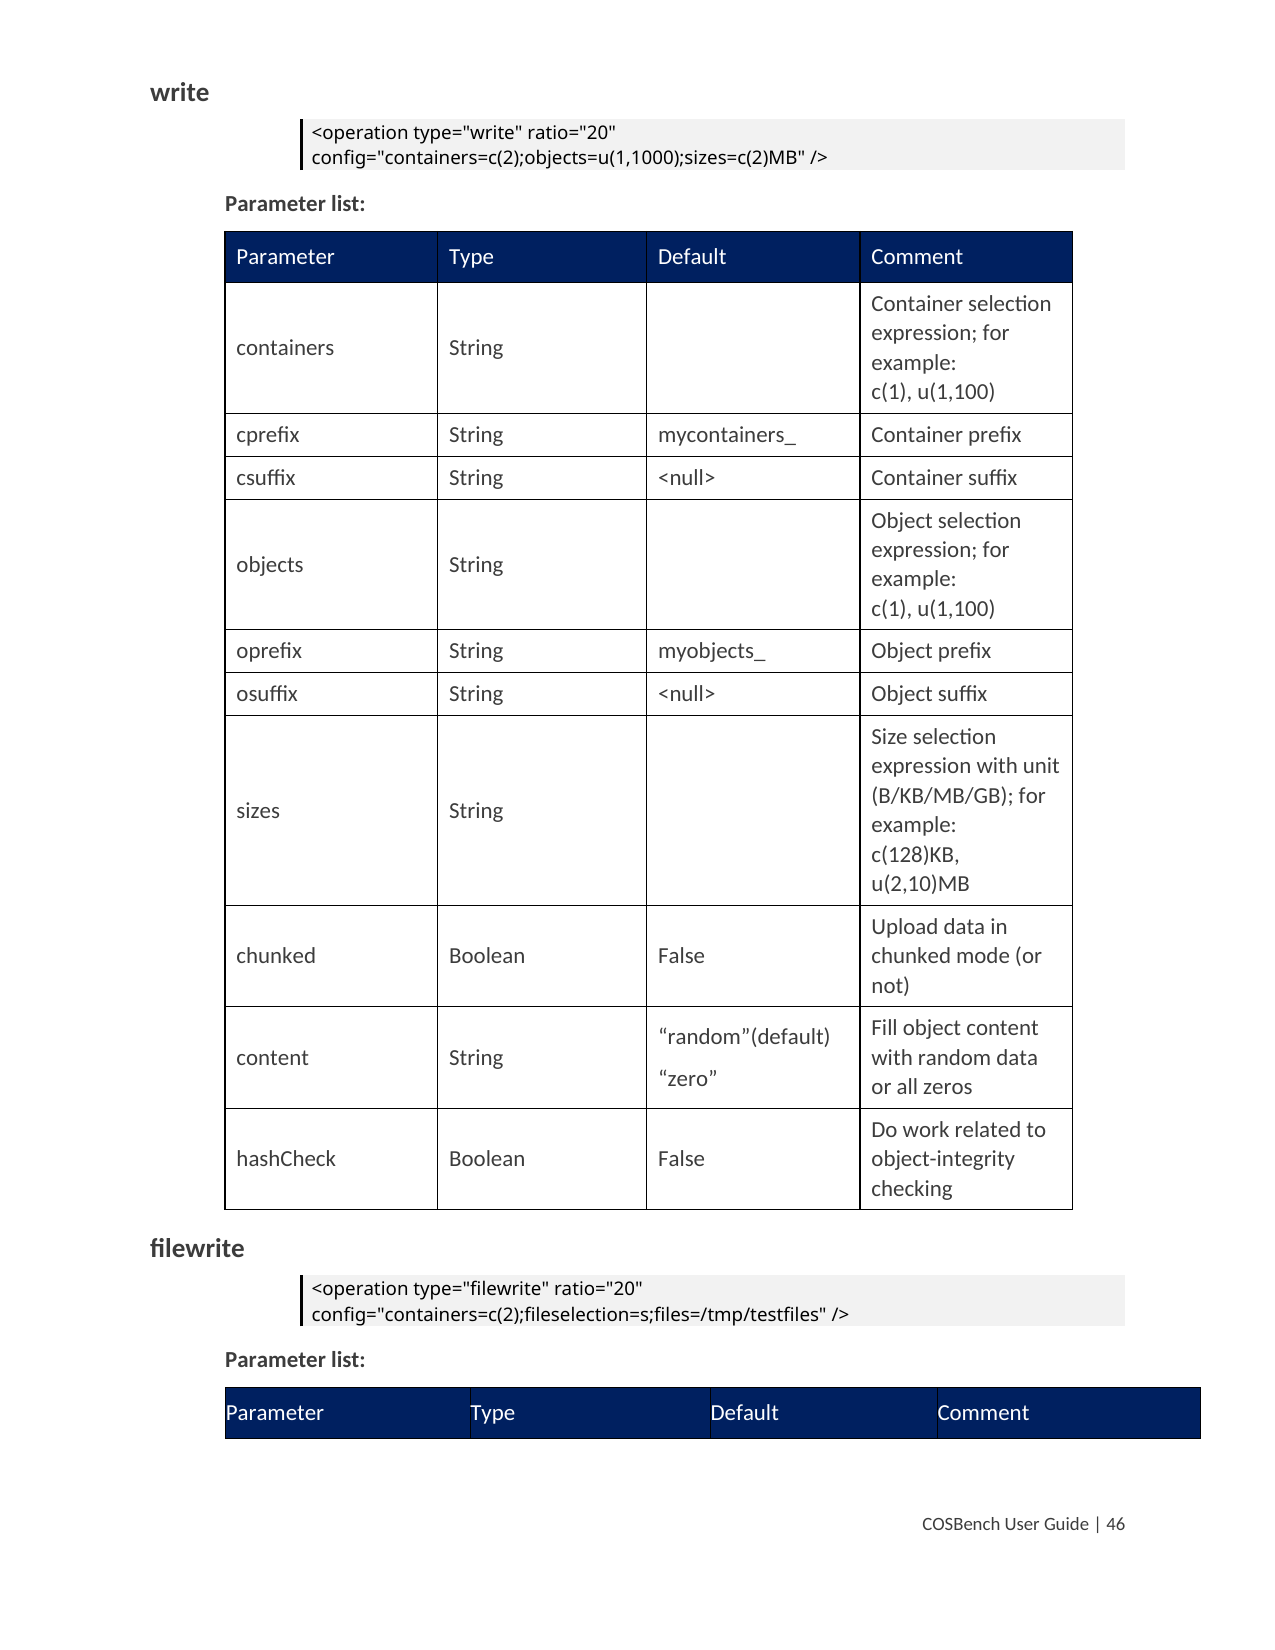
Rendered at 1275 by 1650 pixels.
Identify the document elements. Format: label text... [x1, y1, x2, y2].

table_cell False [647, 906, 859, 1006]
table_cell osuffix [226, 673, 437, 715]
table_header Type [471, 1388, 710, 1438]
table_cell chunked [226, 906, 437, 1006]
table_cell Do work related to object-integrity checking [861, 1109, 1072, 1209]
subtitle write [150, 75, 1125, 108]
table_cell Boolean [438, 906, 646, 1006]
table_cell Upload data in chunked mode (or not) [861, 906, 1072, 1006]
table_cell <null> [647, 457, 859, 498]
text Parameter list: [225, 189, 1125, 217]
table_cell Fill object content with random data or all zeros [861, 1007, 1072, 1108]
table_header Parameter [226, 232, 437, 282]
table_header Comment [861, 232, 1072, 282]
table_cell Object suffix [861, 673, 1072, 715]
table_header Default [711, 1388, 937, 1438]
table_cell Object prefix [861, 630, 1072, 672]
text Parameter list: [225, 1345, 1125, 1373]
text <operation type="write" ratio="20" config="containers=c(2);objects=u(1,1000);sizes=c(2)MB" /> [303, 119, 1125, 170]
table_cell sizes [226, 716, 437, 905]
table_cell String [438, 457, 646, 498]
table_cell csuffix [226, 457, 437, 498]
table_cell String [438, 673, 646, 715]
table_cell myobjects_ [647, 630, 859, 672]
table_cell “random”(default) “zero” [647, 1007, 859, 1108]
text <operation type="filewrite" ratio="20" config="containers=c(2);fileselection=s;files=/tmp/testfiles" /> [303, 1275, 1125, 1326]
table_cell oprefix [226, 630, 437, 672]
table_cell mycontainers_ [647, 414, 859, 456]
table_cell content [226, 1007, 437, 1108]
table_cell [647, 500, 859, 629]
table_cell [647, 283, 859, 413]
table_cell String [438, 630, 646, 672]
table_header Parameter [226, 1388, 470, 1438]
table_cell Container prefix [861, 414, 1072, 456]
table_cell Object selection expression; for example: c(1), u(1,100) [861, 500, 1072, 629]
table_cell hashCheck [226, 1109, 437, 1209]
subtitle filewrite [150, 1231, 1125, 1264]
table_cell objects [226, 500, 437, 629]
table_cell String [438, 283, 646, 413]
table_cell [647, 716, 859, 905]
table_cell Container selection expression; for example: c(1), u(1,100) [861, 283, 1072, 413]
table_cell Size selection expression with unit (B/KB/MB/GB); for example: c(128)KB, u(2,10)MB [861, 716, 1072, 905]
table_cell containers [226, 283, 437, 413]
table_cell String [438, 500, 646, 629]
table_cell String [438, 716, 646, 905]
table_header Comment [938, 1388, 1200, 1438]
table_header Type [438, 232, 646, 282]
table_cell String [438, 414, 646, 456]
table_cell False [647, 1109, 859, 1209]
table_header Default [647, 232, 859, 282]
table_cell String [438, 1007, 646, 1108]
table_cell cprefix [226, 414, 437, 456]
table_cell Container suffix [861, 457, 1072, 498]
table_cell Boolean [438, 1109, 646, 1209]
table_cell <null> [647, 673, 859, 715]
